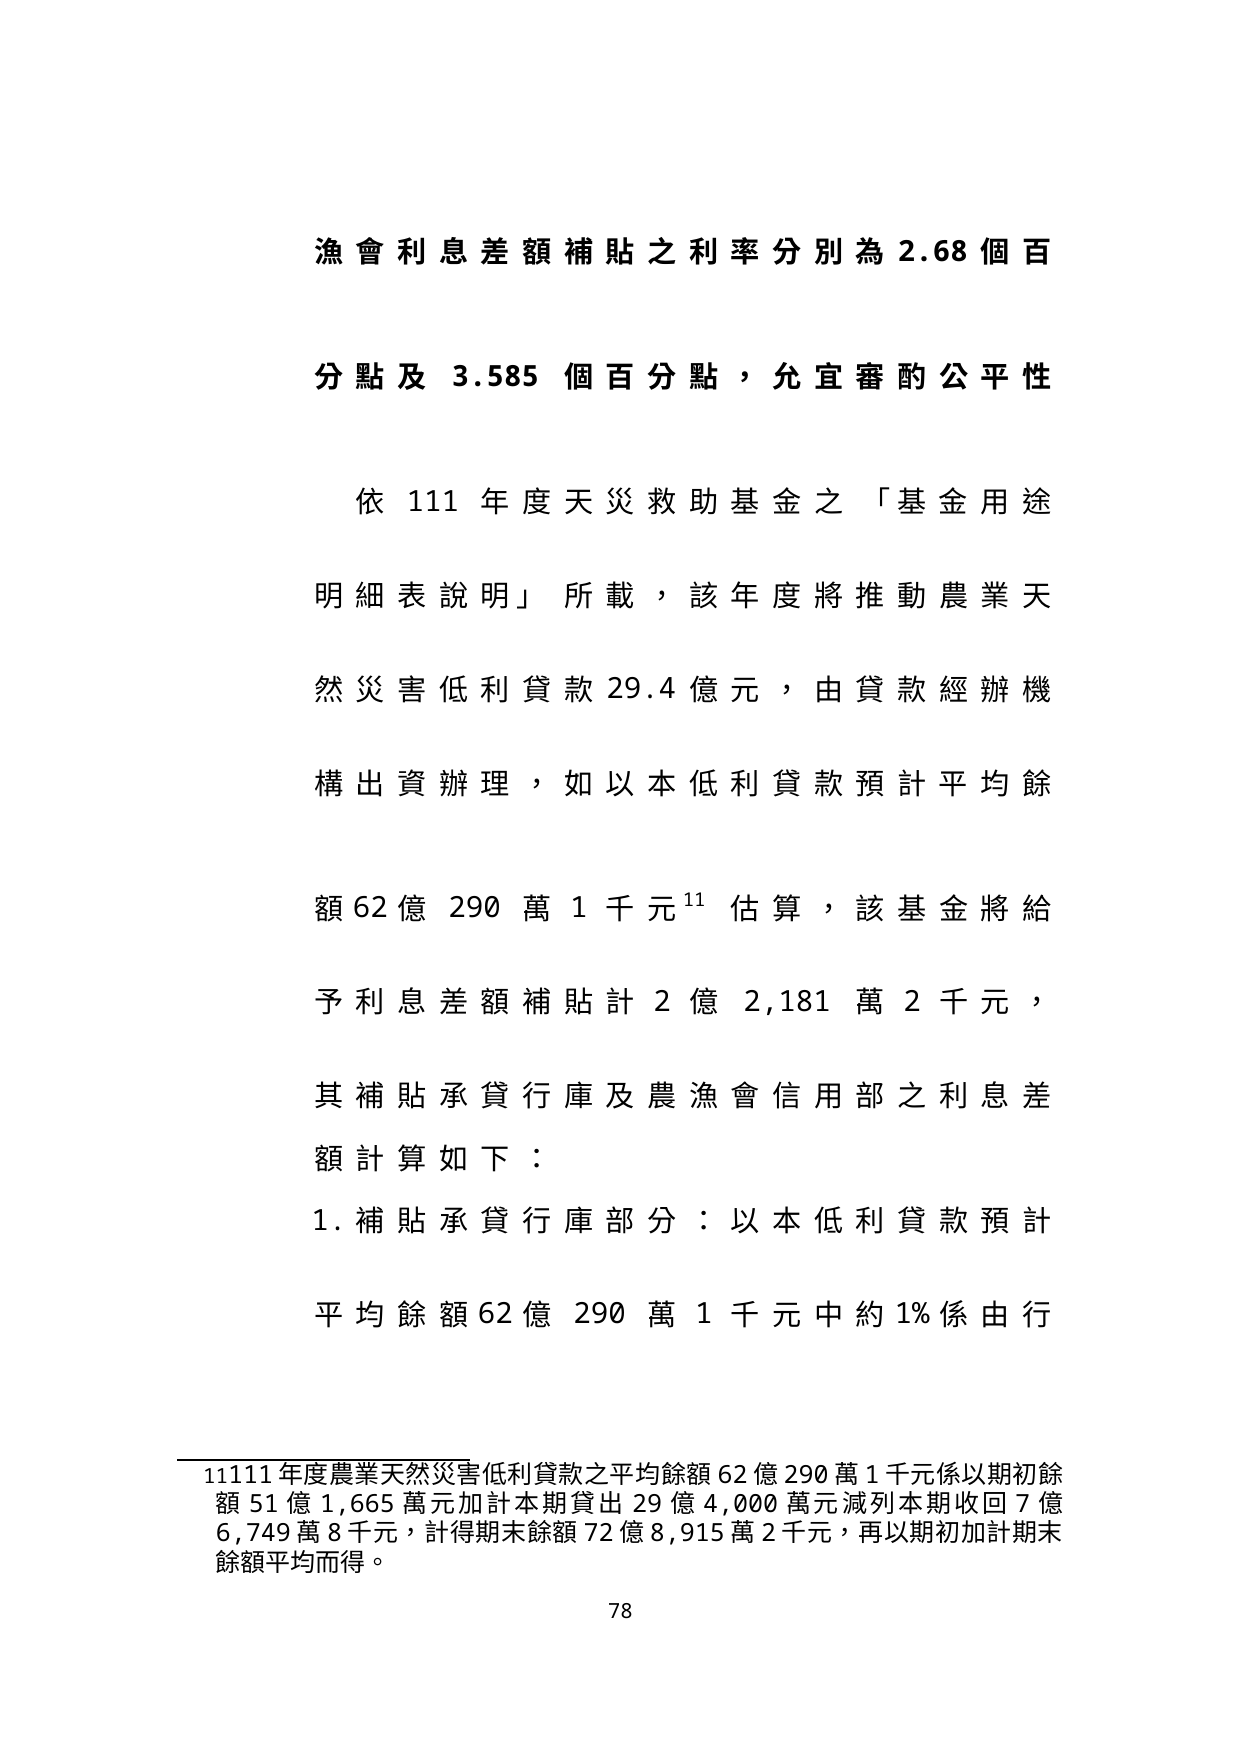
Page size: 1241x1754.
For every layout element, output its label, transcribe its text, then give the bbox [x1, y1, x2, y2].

text 1.補貼承貸行庫部分：以本低利貸款預計平均餘額62億290萬1千元中約1%係由行 [271, 1177, 1058, 1365]
text 依111年度天災救助基金之「基金用途明細表說明」所載，該年度將推動農業天然災害低利貸款29.4億元，由貸款經辦機構出資辦理，如以本低利貸款預計平均餘額62億290萬1千元估算，該基金將給予利息差額補貼計2億2,181萬2千元，其補貼承貸行庫及農漁會信用部之利息差額計算如下： [271, 427, 1058, 1177]
text 111年度農業天然災害低利貸款之平均餘額62億290萬1千元係以期初餘額51億1,665萬元加計本期貸出29億4,000萬元減列本期收回7億6,749萬8千元，計得期末餘額72億8,915萬2千元，再以期初加計期末餘額平均而得。 [203, 1460, 1063, 1577]
text 漁會利息差額補貼之利率分別為2.68個百分點及3.585個百分點，允宜審酌公平性 [242, 177, 1058, 427]
